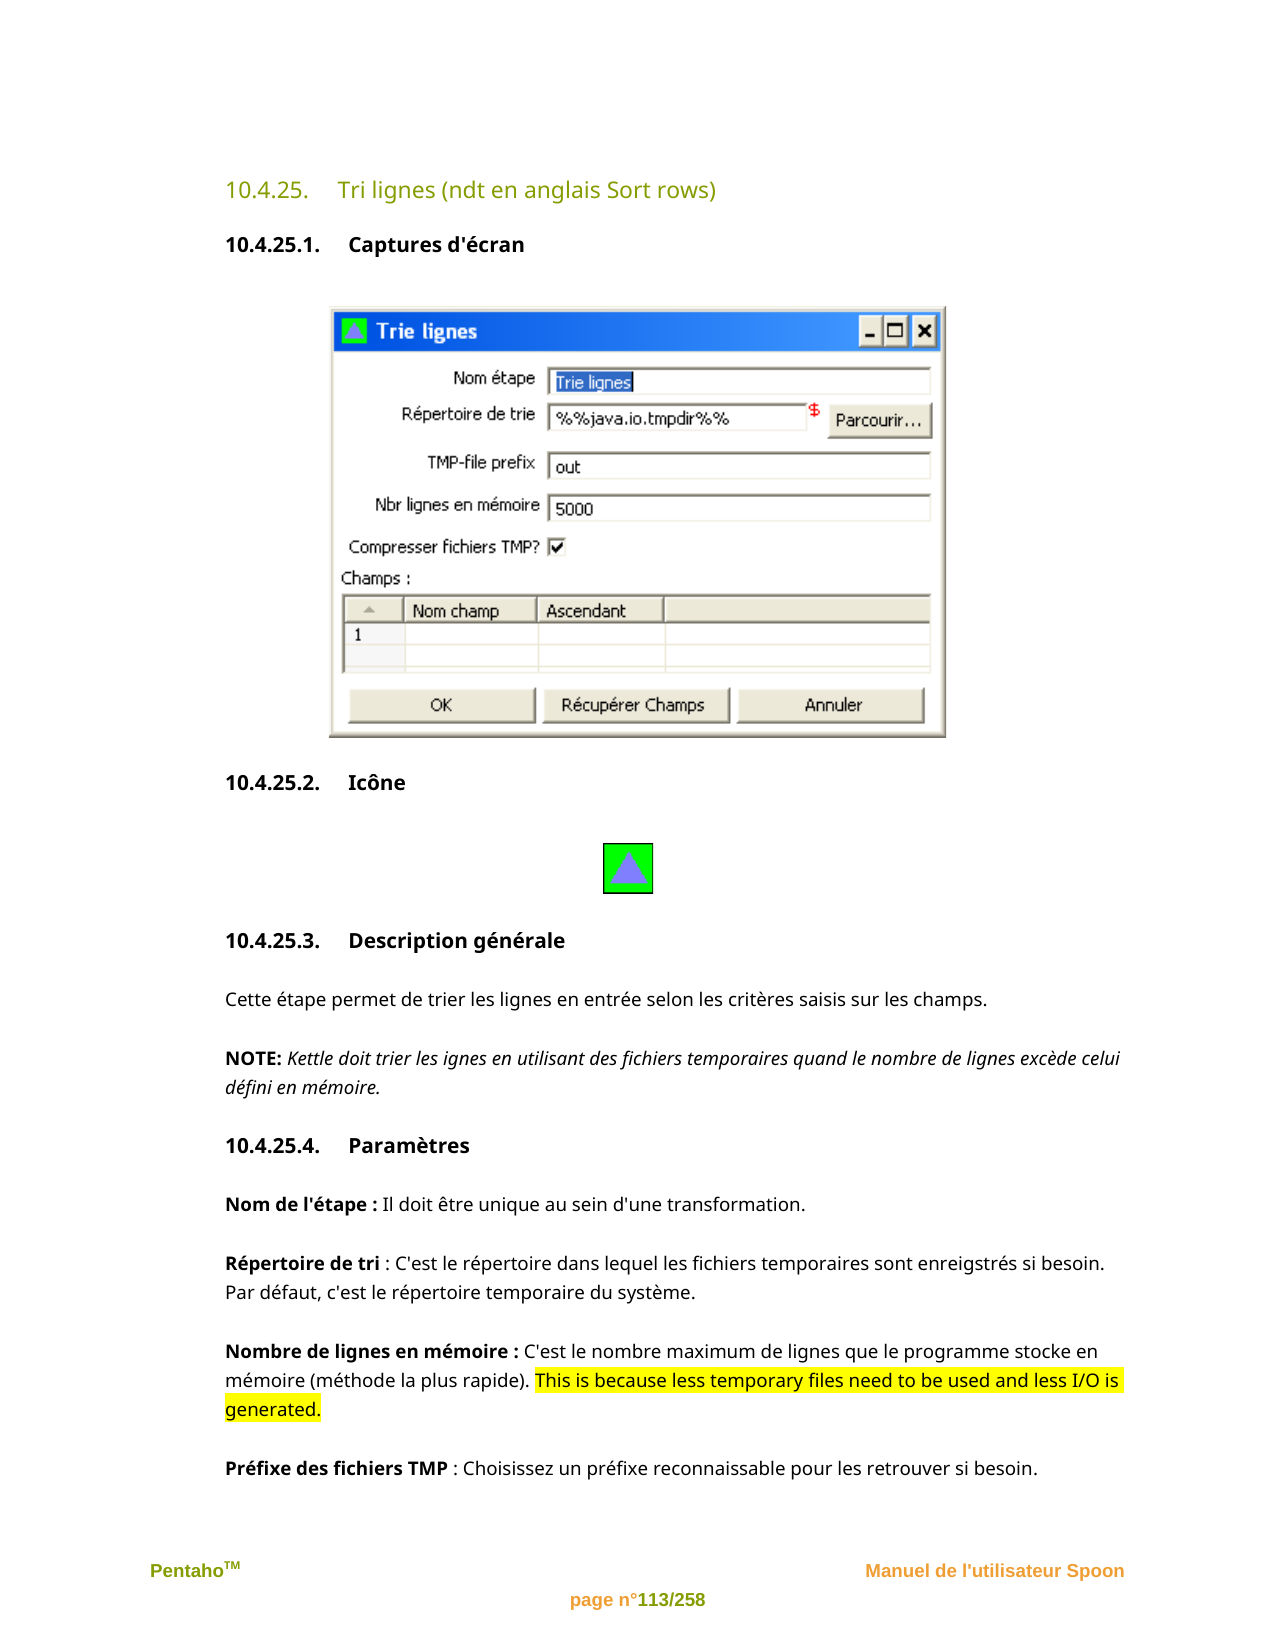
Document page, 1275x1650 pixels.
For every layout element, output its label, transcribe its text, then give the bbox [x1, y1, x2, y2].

picture [603, 843, 654, 894]
text Répertoire de tri : C'est le répertoire dans lequel les fichiers temporaires sont enreigstrés si besoin. Par défaut, c'est le répertoire temporaire du système. [225, 1247, 1125, 1305]
text Nom de l'étape : Il doit être unique au sein d'une transformation. [225, 1188, 1125, 1218]
subtitle Tri lignes (ndt en anglais Sort rows) [225, 175, 1125, 204]
subtitle Description générale [225, 821, 1125, 954]
text Préfixe des fichiers TMP : Choisissez un préfixe reconnaissable pour les retrouver si besoin. [225, 1452, 1125, 1481]
subtitle Paramètres [225, 1130, 1125, 1159]
subtitle Captures d'écran [225, 229, 1125, 258]
picture [328, 306, 947, 738]
text Nombre de lignes en mémoire : C'est le nombre maximum de lignes que le programme stocke en mémoire (méthode la plus rapide). This is because less temporary files need to be used and less I/O is generated. [225, 1335, 1125, 1422]
subtitle Icône [225, 283, 1125, 796]
text Cette étape permet de trier les lignes en entrée selon les critères saisis sur les champs. [225, 983, 1125, 1012]
text NOTE: Kettle doit trier les ignes en utilisant des fichiers temporaires quand le nombre de lignes excède celui défini en mémoire. [225, 1042, 1125, 1100]
